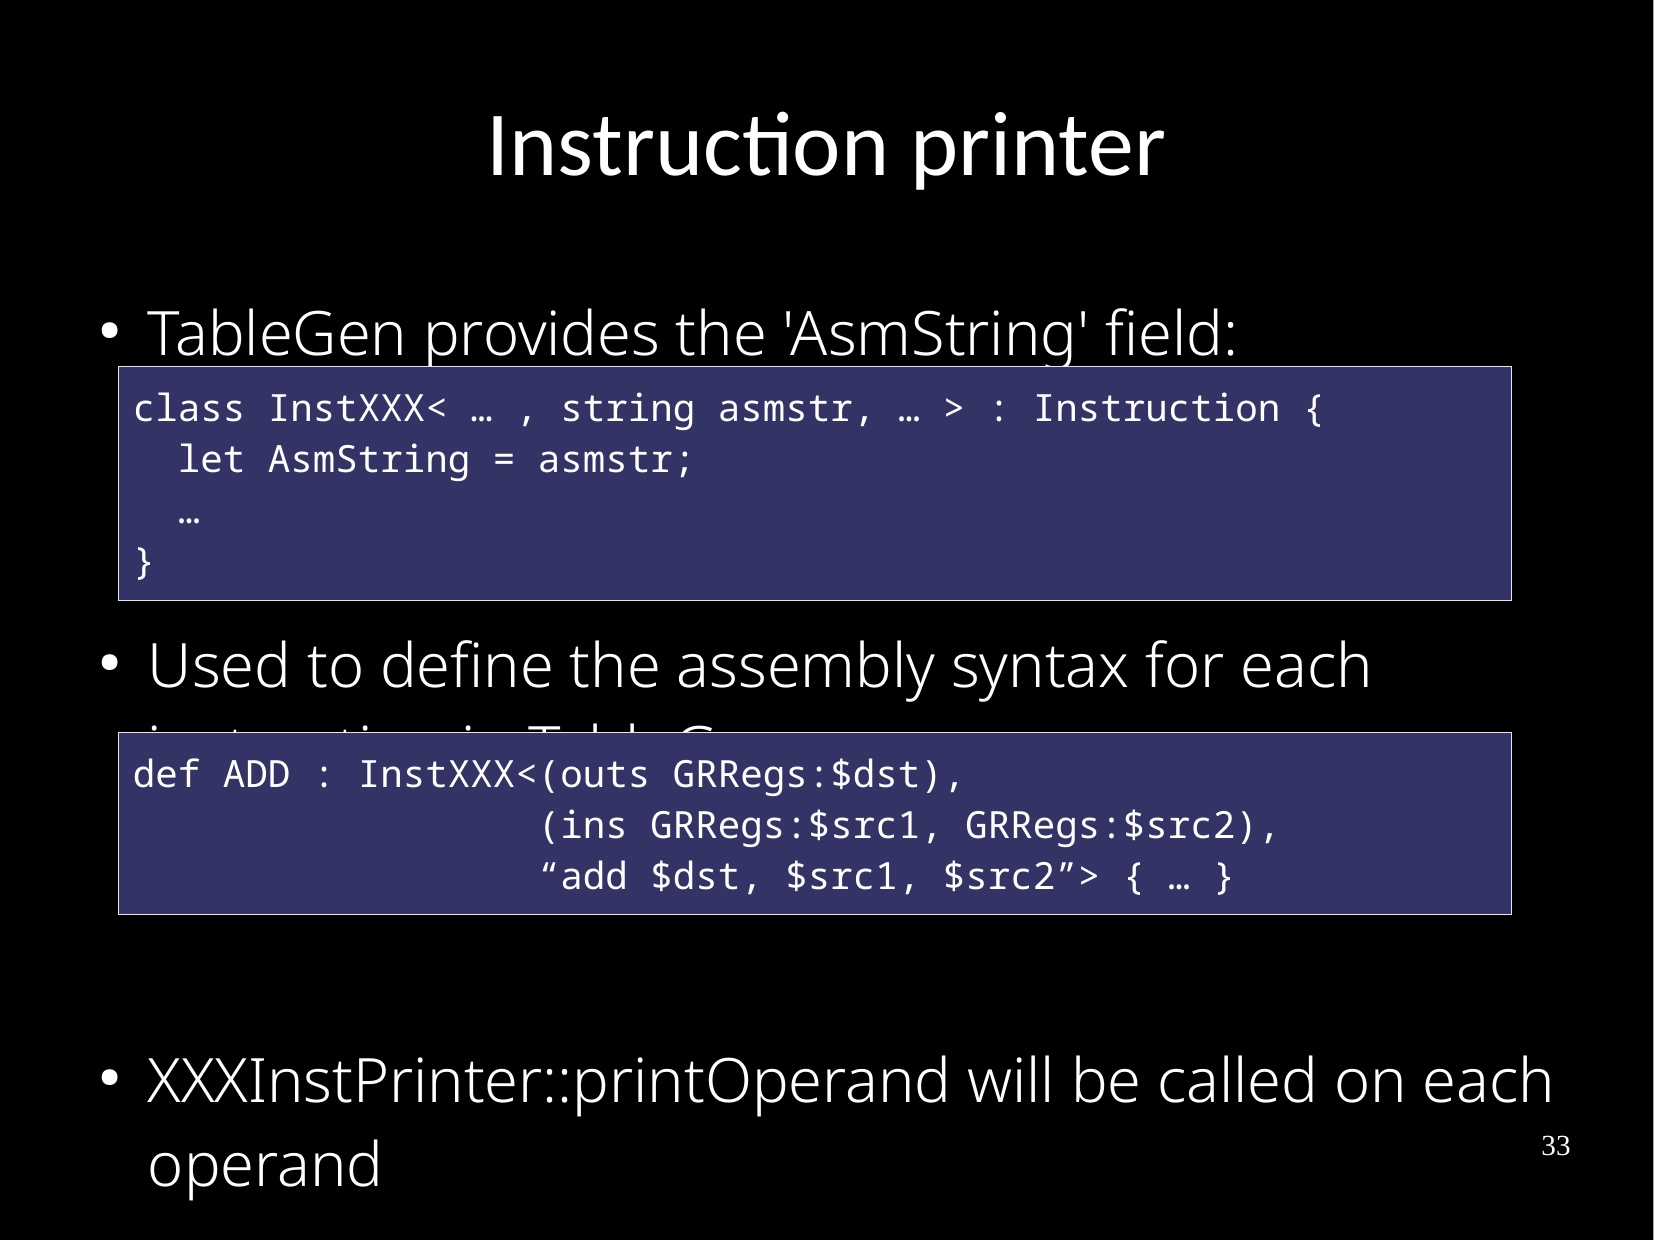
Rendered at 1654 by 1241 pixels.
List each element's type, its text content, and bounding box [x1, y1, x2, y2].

text_box def ADD : InstXXX<(outs GRRegs:$dst), (ins GRRegs:$src1, GRRegs:$src2), “add $dst, $src1, $src2”> { … } [118, 732, 1512, 894]
text_box class InstXXX< … , string asmstr, … > : Instruction { let AsmString = asmstr; … } [118, 366, 1512, 573]
title Instruction printer [82, 49, 1571, 257]
list TableGen provides the 'AsmString' field: Used to define the assembly syntax for each instruction in TableGen. XXXInstPrinter::printOperand will be called on each operand [82, 290, 1571, 1205]
